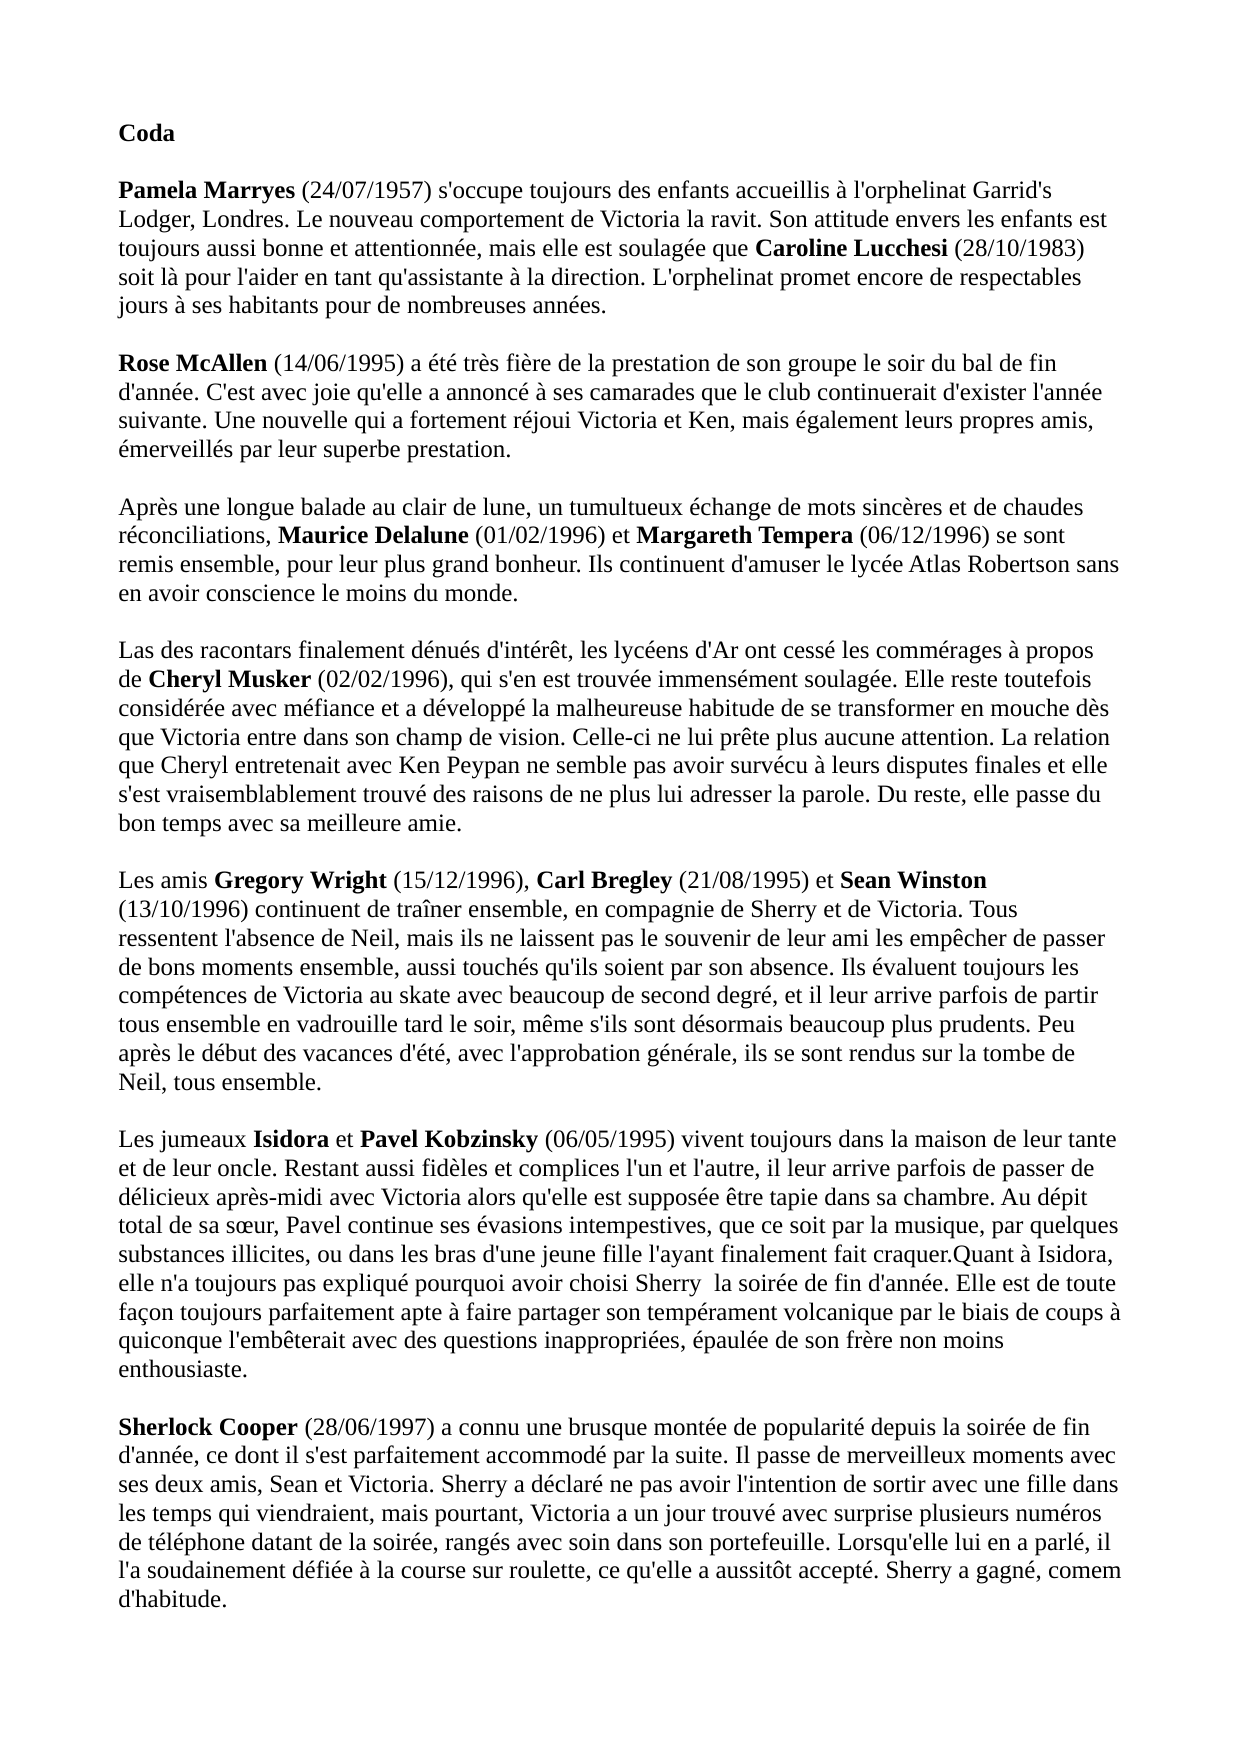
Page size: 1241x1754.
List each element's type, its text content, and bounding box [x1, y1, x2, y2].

text Coda [118, 118, 1122, 147]
text Rose McAllen (14/06/1995) a été très fière de la prestation de son groupe le soir du bal de fin d'année. C'est avec joie qu'elle a annoncé à ses camarades que le club continuerait d'exister l'année suivante. Une nouvelle qui a fortement réjoui Victoria et Ken, mais également leurs propres amis, émerveillés par leur superbe prestation. [118, 348, 1122, 463]
text Après une longue balade au clair de lune, un tumultueux échange de mots sincères et de chaudes réconciliations, Maurice Delalune (01/02/1996) et Margareth Tempera (06/12/1996) se sont remis ensemble, pour leur plus grand bonheur. Ils continuent d'amuser le lycée Atlas Robertson sans en avoir conscience le moins du monde. [118, 492, 1122, 607]
text Pamela Marryes (24/07/1957) s'occupe toujours des enfants accueillis à l'orphelinat Garrid's Lodger, Londres. Le nouveau comportement de Victoria la ravit. Son attitude envers les enfants est toujours aussi bonne et attentionnée, mais elle est soulagée que Caroline Lucchesi (28/10/1983) soit là pour l'aider en tant qu'assistante à la direction. L'orphelinat promet encore de respectables jours à ses habitants pour de nombreuses années. [118, 176, 1122, 319]
text Sherlock Cooper (28/06/1997) a connu une brusque montée de popularité depuis la soirée de fin d'année, ce dont il s'est parfaitement accommodé par la suite. Il passe de merveilleux moments avec ses deux amis, Sean et Victoria. Sherry a déclaré ne pas avoir l'intention de sortir avec une fille dans les temps qui viendraient, mais pourtant, Victoria a un jour trouvé avec surprise plusieurs numéros de téléphone datant de la soirée, rangés avec soin dans son portefeuille. Lorsqu'elle lui en a parlé, il l'a soudainement défiée à la course sur roulette, ce qu'elle a aussitôt accepté. Sherry a gagné, comem d'habitude. [118, 1412, 1122, 1613]
text Les amis Gregory Wright (15/12/1996), Carl Bregley (21/08/1995) et Sean Winston (13/10/1996) continuent de traîner ensemble, en compagnie de Sherry et de Victoria. Tous ressentent l'absence de Neil, mais ils ne laissent pas le souvenir de leur ami les empêcher de passer de bons moments ensemble, aussi touchés qu'ils soient par son absence. Ils évaluent toujours les compétences de Victoria au skate avec beaucoup de second degré, et il leur arrive parfois de partir tous ensemble en vadrouille tard le soir, même s'ils sont désormais beaucoup plus prudents. Peu après le début des vacances d'été, avec l'approbation générale, ils se sont rendus sur la tombe de Neil, tous ensemble. [118, 866, 1122, 1096]
text Les jumeaux Isidora et Pavel Kobzinsky (06/05/1995) vivent toujours dans la maison de leur tante et de leur oncle. Restant aussi fidèles et complices l'un et l'autre, il leur arrive parfois de passer de délicieux après-midi avec Victoria alors qu'elle est supposée être tapie dans sa chambre. Au dépit total de sa sœur, Pavel continue ses évasions intempestives, que ce soit par la musique, par quelques substances illicites, ou dans les bras d'une jeune fille l'ayant finalement fait craquer.Quant à Isidora, elle n'a toujours pas expliqué pourquoi avoir choisi Sherry la soirée de fin d'année. Elle est de toute façon toujours parfaitement apte à faire partager son tempérament volcanique par le biais de coups à quiconque l'embêterait avec des questions inappropriées, épaulée de son frère non moins enthousiaste. [118, 1124, 1122, 1383]
text Las des racontars finalement dénués d'intérêt, les lycéens d'Ar ont cessé les commérages à propos de Cheryl Musker (02/02/1996), qui s'en est trouvée immensément soulagée. Elle reste toutefois considérée avec méfiance et a développé la malheureuse habitude de se transformer en mouche dès que Victoria entre dans son champ de vision. Celle-ci ne lui prête plus aucune attention. La relation que Cheryl entretenait avec Ken Peypan ne semble pas avoir survécu à leurs disputes finales et elle s'est vraisemblablement trouvé des raisons de ne plus lui adresser la parole. Du reste, elle passe du bon temps avec sa meilleure amie. [118, 636, 1122, 837]
